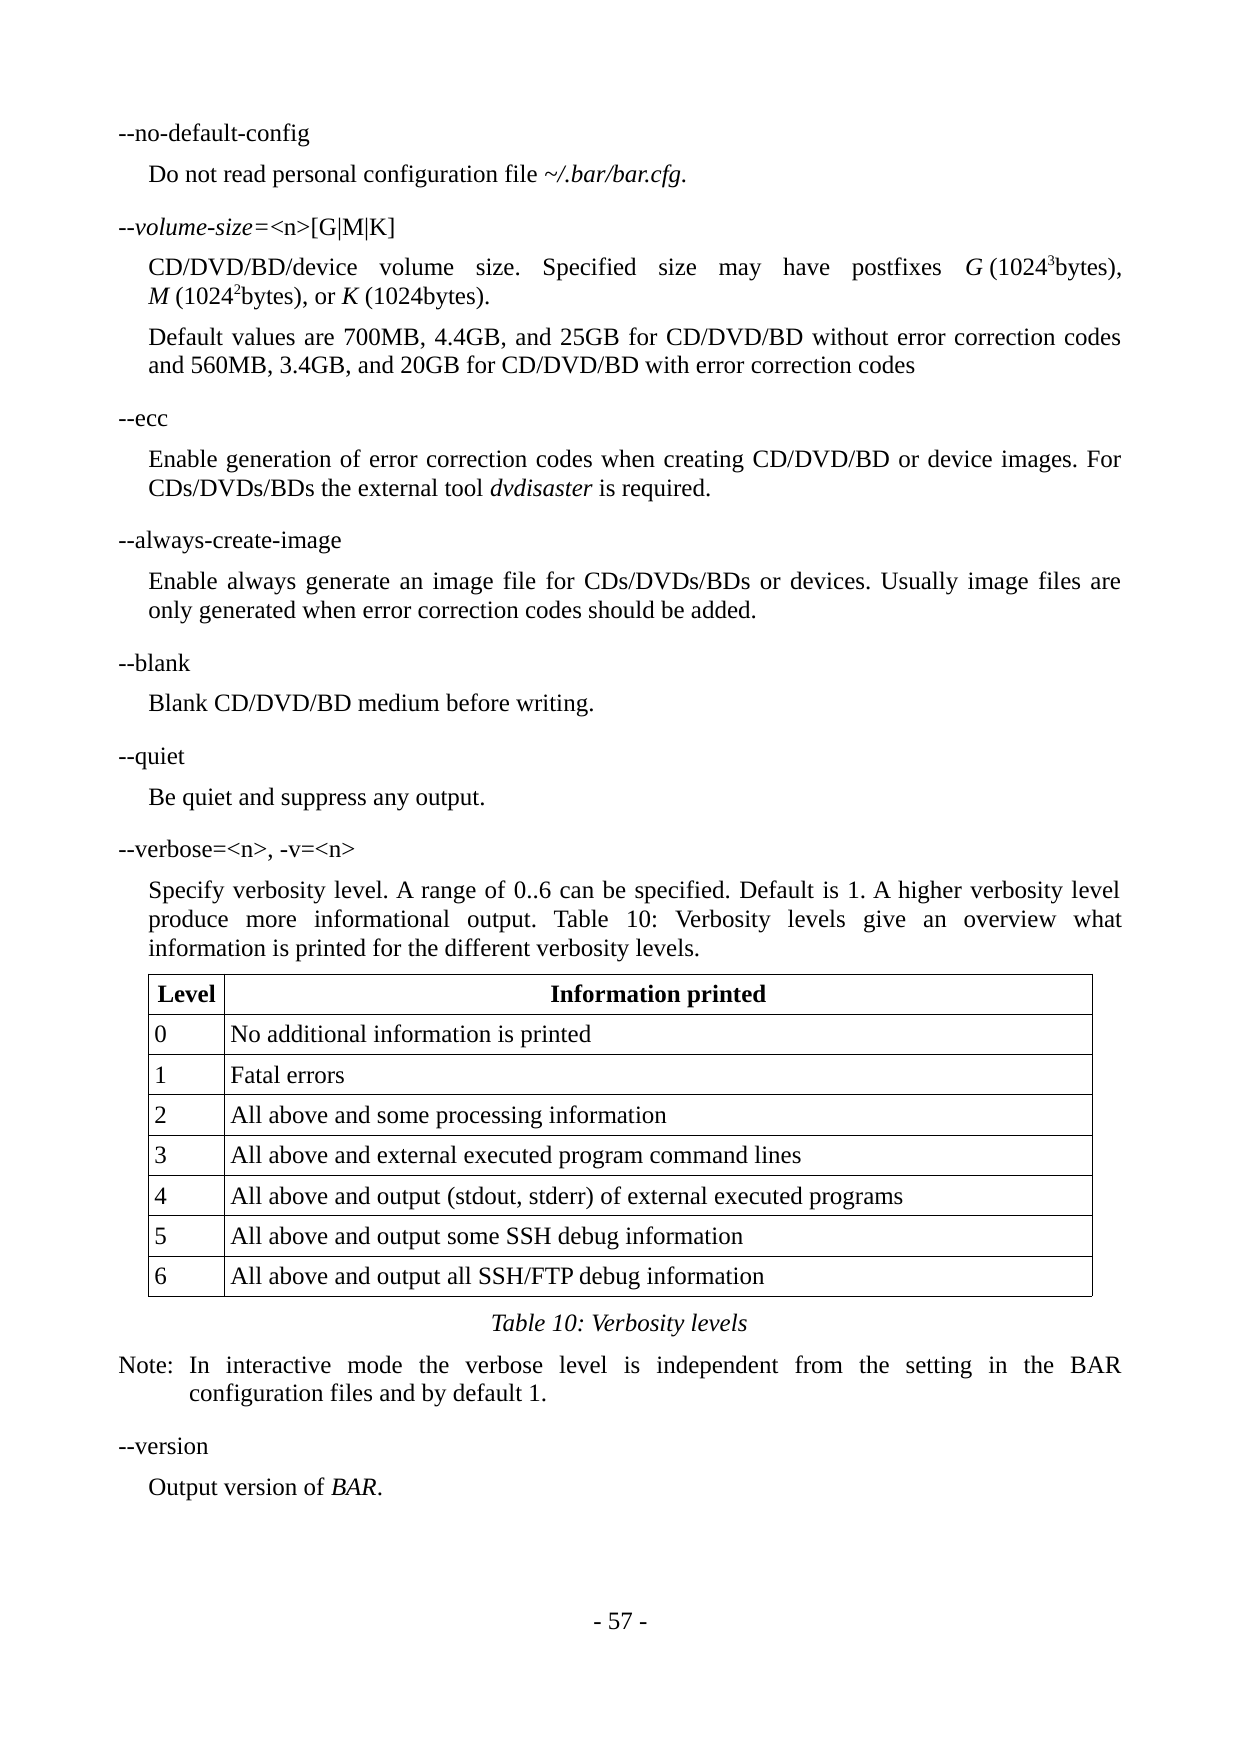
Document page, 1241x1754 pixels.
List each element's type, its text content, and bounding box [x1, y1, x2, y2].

table_cell No additional information is printed [225, 1015, 1092, 1054]
text Blank CD/DVD/BD medium before writing. [148, 688, 1122, 717]
text Note: In interactive mode the verbose level is independent from the setting in the BAR configuration files and by default 1. [118, 1350, 1122, 1407]
table_cell All above and some processing information [225, 1095, 1092, 1135]
table_cell 1 [149, 1055, 224, 1094]
table_cell 5 [149, 1216, 224, 1256]
text Default values are 700MB, 4.4GB, and 25GB for CD/DVD/BD without error correction codes and 560MB, 3.4GB, and 20GB for CD/DVD/BD with error correction codes [148, 322, 1122, 379]
text Be quiet and suppress any output. [148, 782, 1122, 811]
title --blank [118, 648, 1122, 676]
table_header Level [149, 975, 224, 1014]
title --always-create-image [118, 525, 1122, 554]
table_cell All above and output all SSH/FTP debug information [225, 1257, 1092, 1296]
table_cell 3 [149, 1136, 224, 1175]
table_cell Fatal errors [225, 1055, 1092, 1094]
text CD/DVD/BD/device volume size. Specified size may have postfixes G (10243bytes), M (10242bytes), or K (1024bytes). [148, 252, 1122, 310]
title --ecc [118, 403, 1122, 432]
text Table 10: Verbosity levels [118, 1308, 1122, 1337]
table_cell 0 [149, 1015, 224, 1054]
table_cell All above and external executed program command lines [225, 1136, 1092, 1175]
title --volume-size=<n>[G|M|K] [118, 212, 1122, 240]
text Specify verbosity level. A range of 0..6 can be specified. Default is 1. A higher verbosity level produce more informational output. Table 10: Verbosity levels give an overview what information is printed for the different verbosity levels. [148, 875, 1122, 961]
table_cell All above and output some SSH debug information [225, 1216, 1092, 1256]
text Do not read personal configuration file ~/.bar/bar.cfg. [148, 159, 1122, 188]
text Enable generation of error correction codes when creating CD/DVD/BD or device images. For CDs/DVDs/BDs the external tool dvdisaster is required. [148, 444, 1122, 501]
table_cell All above and output (stdout, stderr) of external executed programs [225, 1176, 1092, 1215]
title --no-default-config [118, 118, 1122, 147]
text Enable always generate an image file for CDs/DVDs/BDs or devices. Usually image files are only generated when error correction codes should be added. [148, 566, 1122, 624]
table_header Information printed [225, 975, 1092, 1014]
table_cell 6 [149, 1257, 224, 1296]
table_cell 2 [149, 1095, 224, 1135]
table_cell 4 [149, 1176, 224, 1215]
title --version [118, 1431, 1122, 1460]
title --quiet [118, 741, 1122, 770]
title --verbose=<n>, -v=<n> [118, 834, 1122, 863]
text Output version of BAR. [148, 1472, 1122, 1501]
